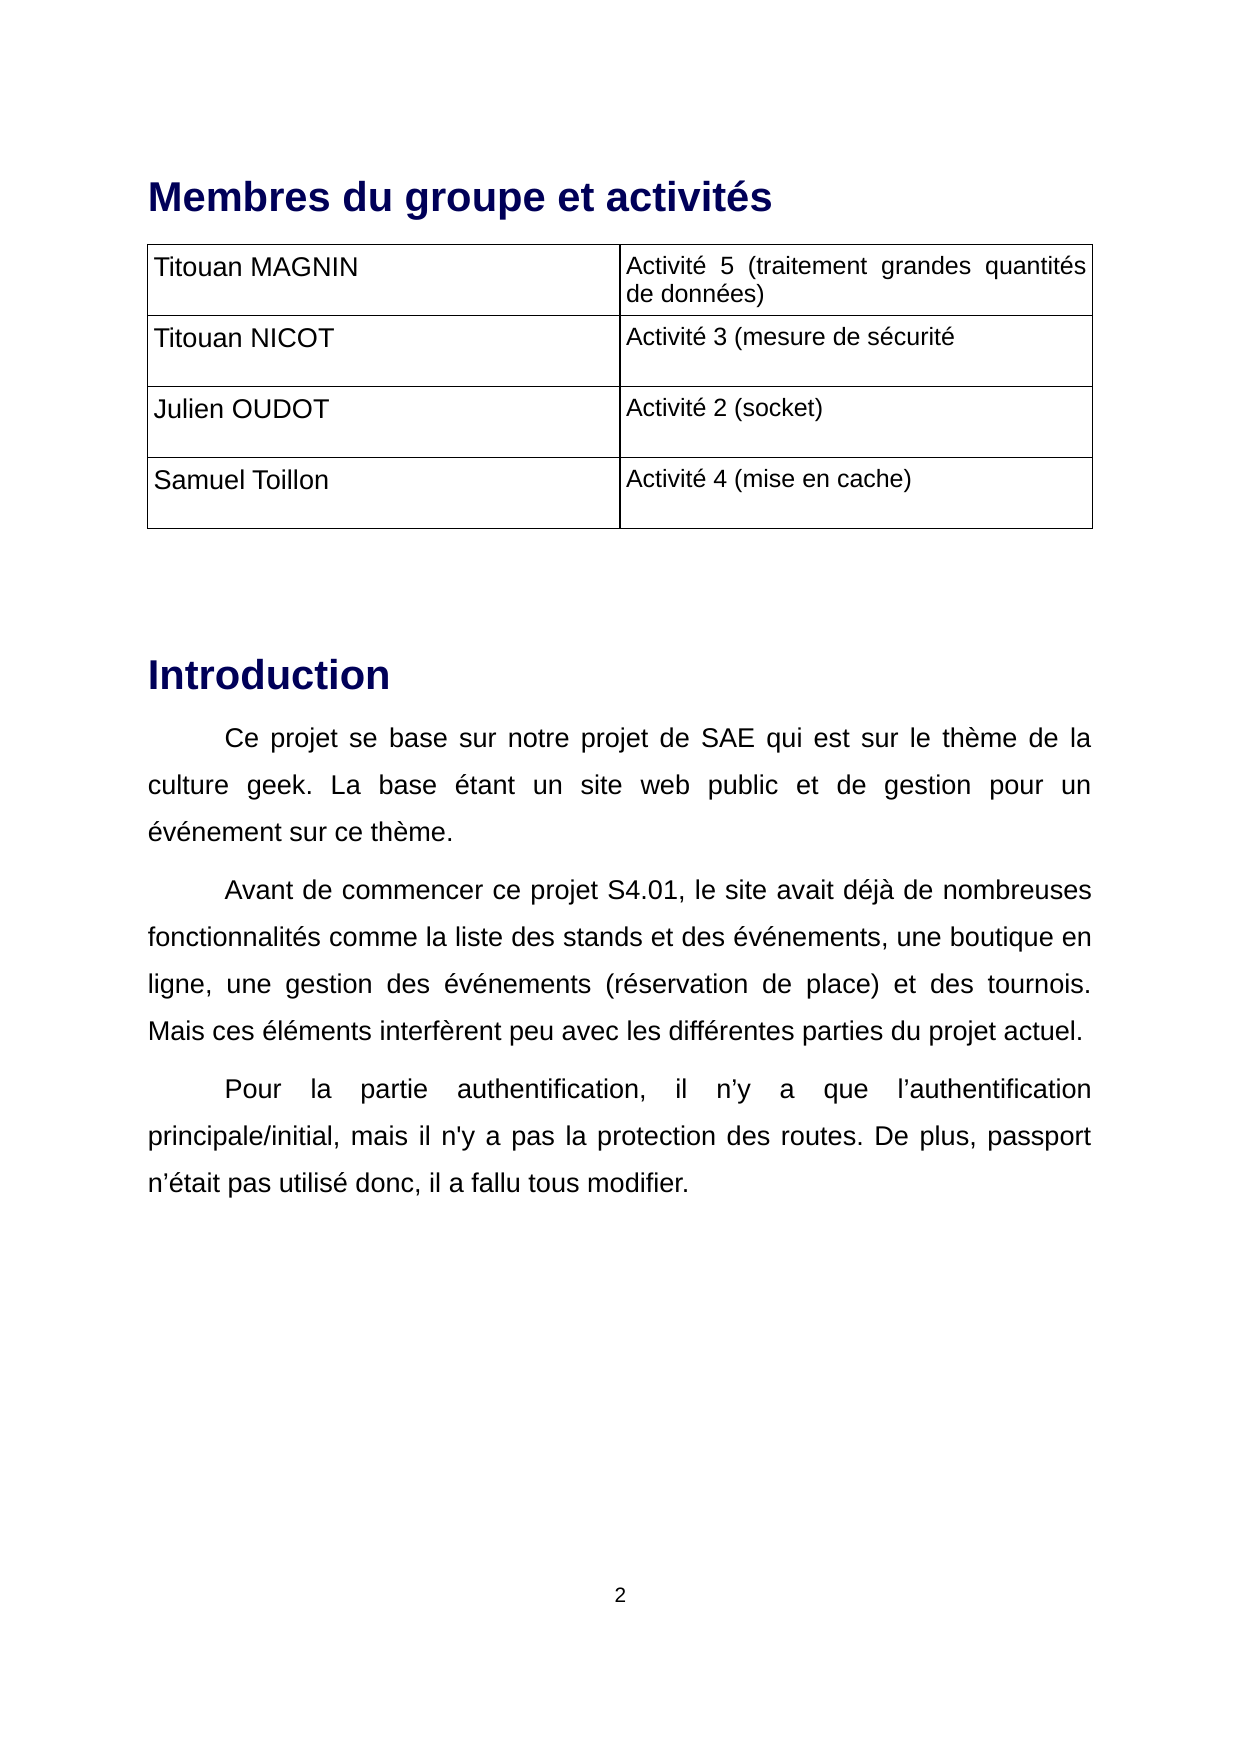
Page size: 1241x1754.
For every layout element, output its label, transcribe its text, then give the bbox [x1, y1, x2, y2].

table_header Titouan MAGNIN [148, 245, 619, 315]
subtitle Introduction [148, 650, 1093, 698]
text Pour la partie authentification, il n’y a que l’authentification principale/initial, mais il n'y a pas la protection des routes. De plus, passport n’était pas utilisé donc, il a fallu tous modifier. [148, 1073, 1093, 1198]
table_header Activité 5 (traitement grandes quantités de données) [621, 245, 1092, 315]
table_cell Activité 2 (socket) [621, 387, 1092, 457]
table_cell Julien OUDOT [148, 387, 619, 457]
text Avant de commencer ce projet S4.01, le site avait déjà de nombreuses fonctionnalités comme la liste des stands et des événements, une boutique en ligne, une gestion des événements (réservation de place) et des tournois. Mais ces éléments interfèrent peu avec les différentes parties du projet actuel. [148, 874, 1093, 1046]
table_cell Samuel Toillon [148, 458, 619, 528]
table_cell Activité 3 (mesure de sécurité [621, 316, 1092, 386]
text Ce projet se base sur notre projet de SAE qui est sur le thème de la culture geek. La base étant un site web public et de gestion pour un événement sur ce thème. [148, 722, 1093, 847]
table_cell Titouan NICOT [148, 316, 619, 386]
table_cell Activité 4 (mise en cache) [621, 458, 1092, 528]
subtitle Membres du groupe et activités [148, 172, 1093, 220]
